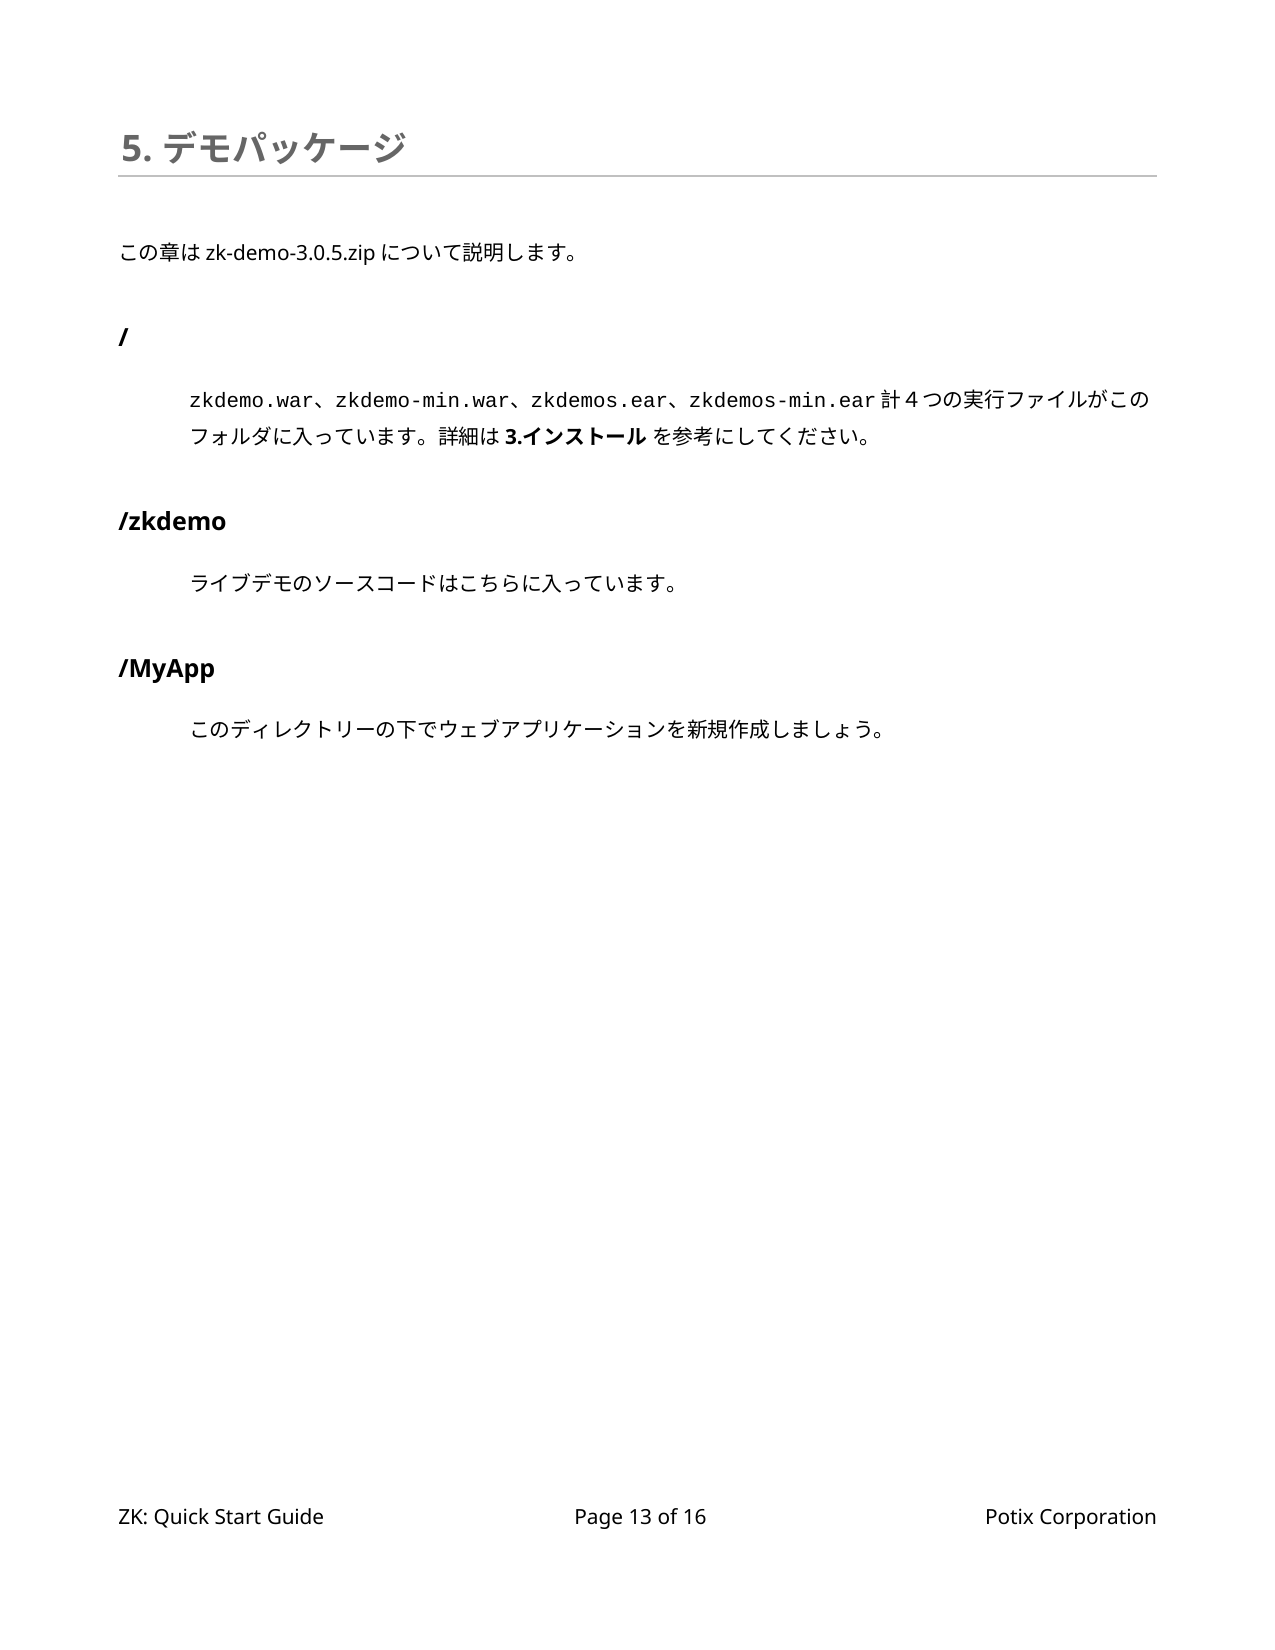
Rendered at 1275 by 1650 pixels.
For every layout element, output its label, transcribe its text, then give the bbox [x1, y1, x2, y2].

subtitle /MyApp [118, 650, 1157, 684]
text このディレクトリーの下でウェブアプリケーションを新規作成しましょう。 [189, 714, 1157, 744]
subtitle / [118, 319, 1157, 353]
text ライブデモのソースコードはこちらに入っています。 [189, 567, 1157, 597]
text この章はzk-demo-3.0.5.zipについて説明します。 [118, 236, 1157, 266]
text zkdemo.war、zkdemo-min.war、zkdemos.ear、zkdemos-min.ear計４つの実行ファイルがこのフォルダに入っています。詳細は 3.インストール を参考にしてください。 [189, 383, 1157, 451]
subtitle 5. デモパッケージ [118, 118, 1157, 175]
subtitle /zkdemo [118, 504, 1157, 538]
